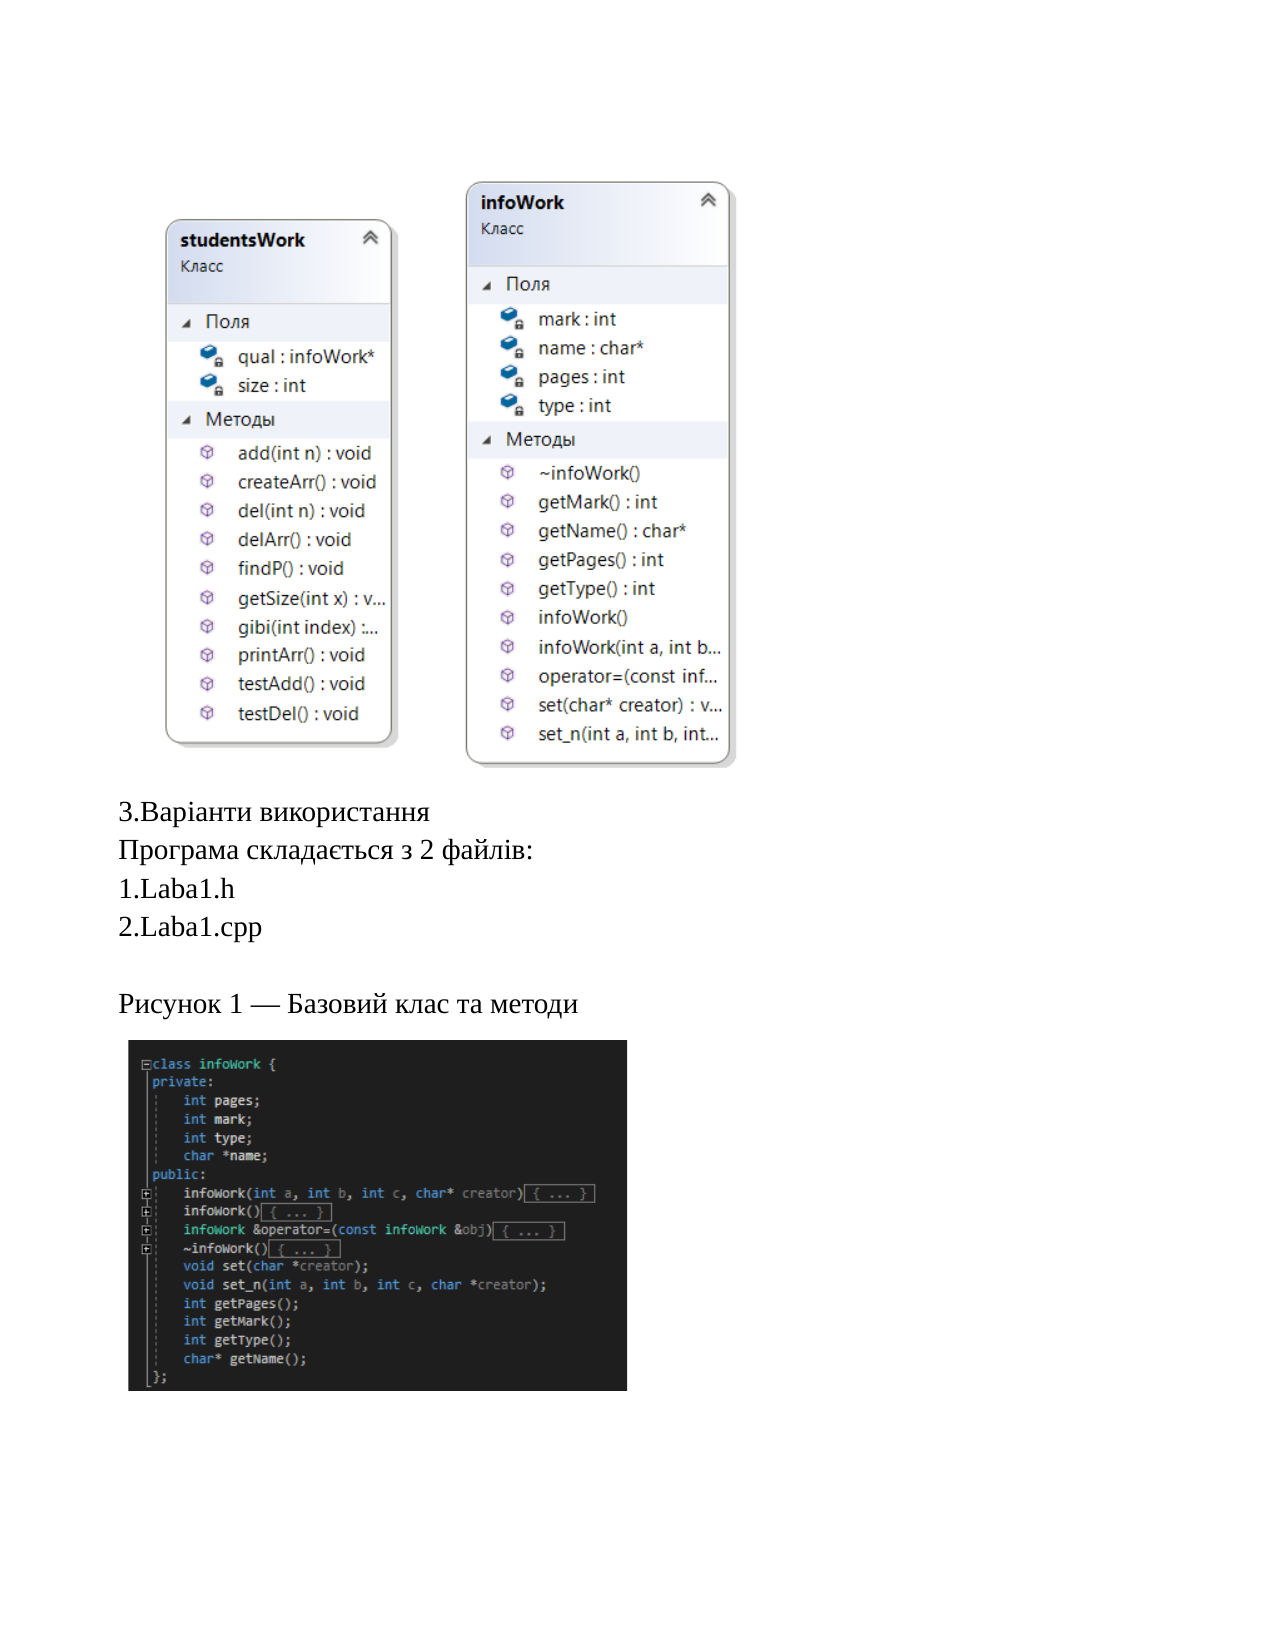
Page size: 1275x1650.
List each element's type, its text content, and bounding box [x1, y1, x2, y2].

text 2.Laba1.cpp Рисунок 1 — Базовий клас та методи [118, 909, 1157, 1020]
text 3.Варіанти використання Програма складається з 2 файлів: 1.Laba1.h [118, 118, 1157, 904]
picture [128, 1040, 628, 1391]
picture [118, 129, 934, 788]
